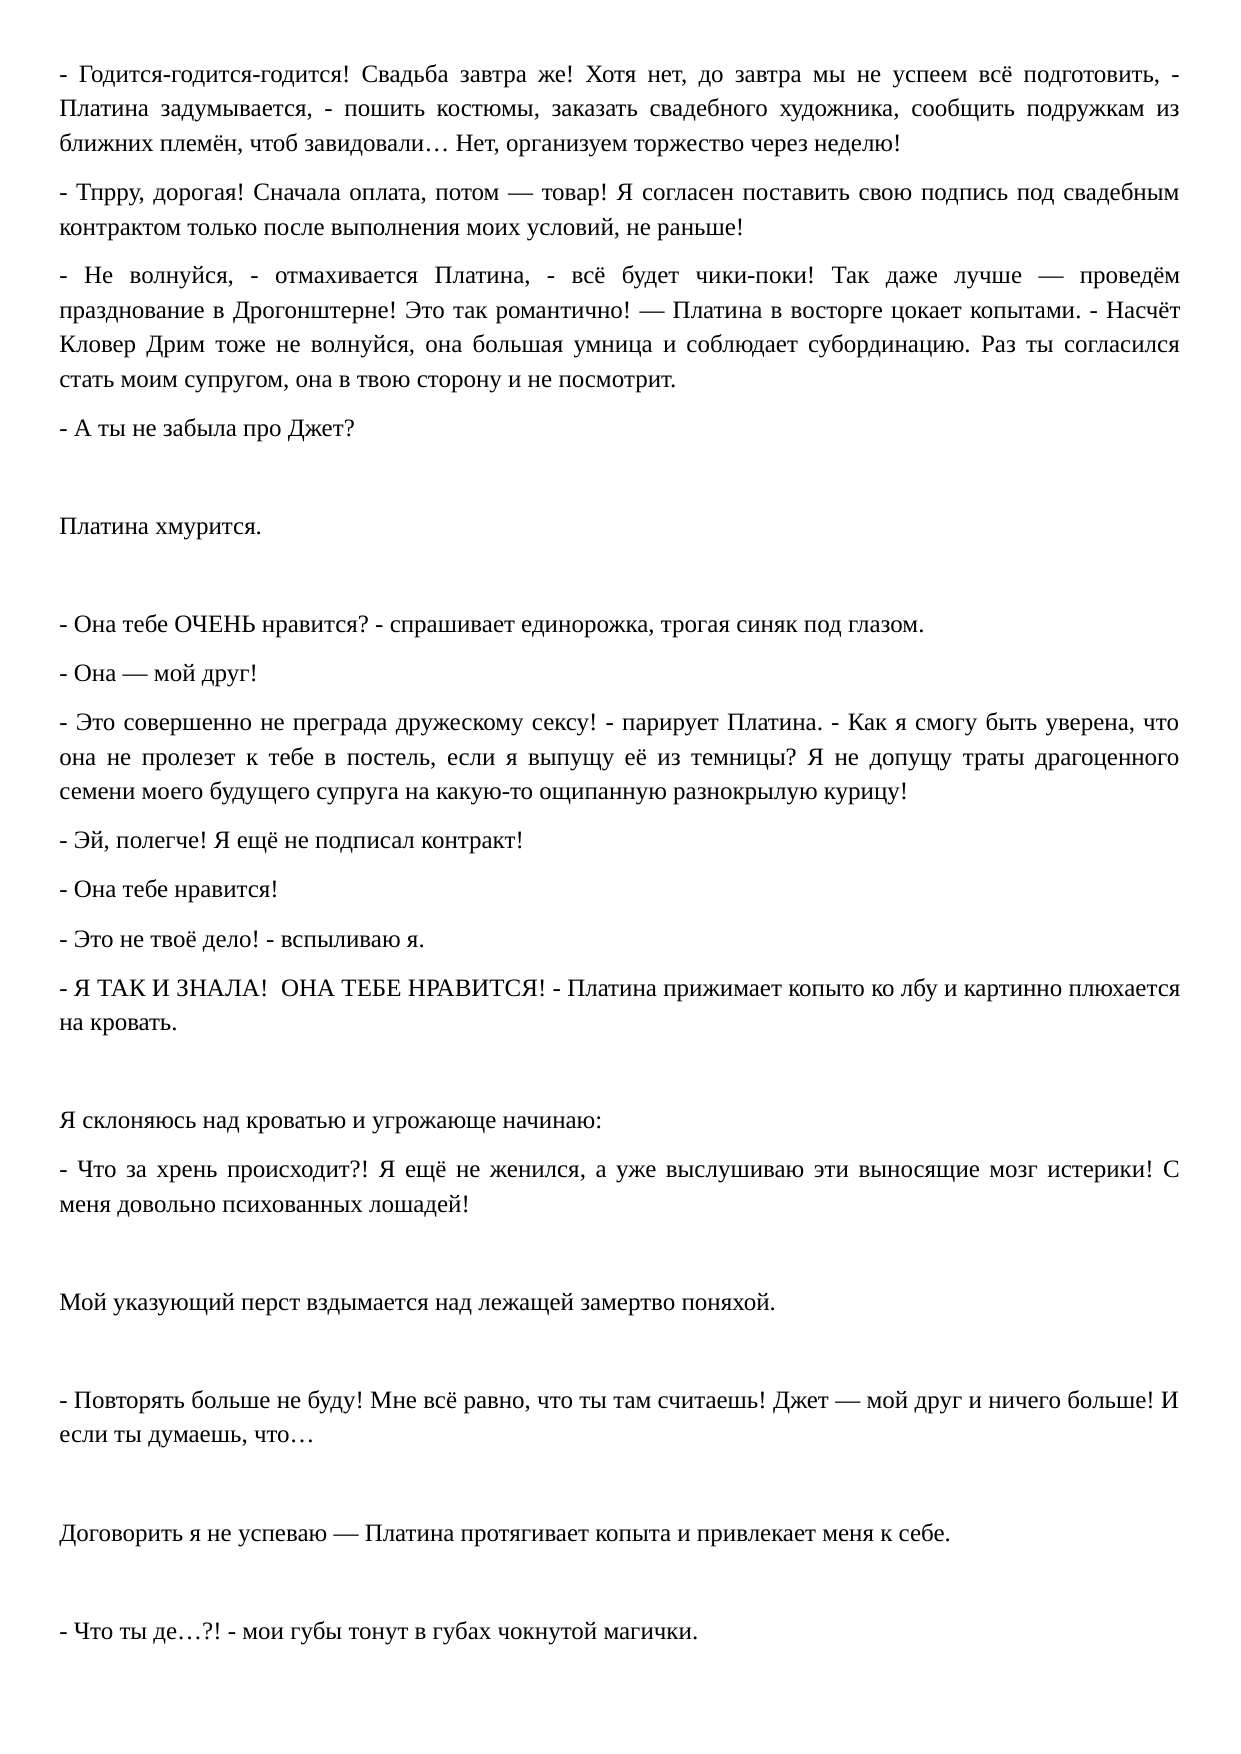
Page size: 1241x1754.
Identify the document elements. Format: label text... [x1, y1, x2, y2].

text - Это совершенно не преграда дружескому сексу! - парирует Платина. - Как я смогу быть уверена, что она не пролезет к тебе в постель, если я выпущу её из темницы? Я не допущу траты драгоценного семени моего будущего супруга на какую-то ощипанную разнокрылую курицу! [59, 707, 1181, 805]
text Платина хмурится. [59, 511, 1181, 540]
text - Не волнуйся, - отмахивается Платина, - всё будет чики-поки! Так даже лучше — проведём празднование в Дрогонштерне! Это так романтично! — Платина в восторге цокает копытами. - Насчёт Кловер Дрим тоже не волнуйся, она большая умница и соблюдает субординацию. Раз ты согласился стать моим супругом, она в твою сторону и не посмотрит. [59, 261, 1181, 393]
text - Годится-годится-годится! Свадьба завтра же! Хотя нет, до завтра мы не успеем всё подготовить, - Платина задумывается, - пошить костюмы, заказать свадебного художника, сообщить подружкам из ближних племён, чтоб завидовали… Нет, организуем торжество через неделю! [59, 59, 1181, 157]
text - Эй, полегче! Я ещё не подписал контракт! [59, 826, 1181, 854]
text - Она тебе нравится! [59, 874, 1181, 903]
text - Она тебе ОЧЕНЬ нравится? - cпрашивает единорожка, трогая синяк под глазом. [59, 609, 1181, 638]
text - А ты не забыла про Джет? [59, 413, 1181, 442]
text - Что за хрень происходит?! Я ещё не женился, а уже выслушиваю эти выносящие мозг истерики! С меня довольно психованных лошадей! [59, 1154, 1181, 1218]
text - Это не твоё дело! - вспыливаю я. [59, 924, 1181, 952]
text - Я ТАК И ЗНАЛА! ОНА ТЕБЕ НРАВИТСЯ! - Платина прижимает копыто ко лбу и картинно плюхается на кровать. [59, 973, 1181, 1036]
text - Что ты де…?! - мои губы тонут в губах чокнутой магички. [59, 1616, 1181, 1644]
text Мой указующий перст вздымается над лежащей замертво поняхой. [59, 1287, 1181, 1316]
text Я склоняюсь над кроватью и угрожающе начинаю: [59, 1105, 1181, 1134]
text Договорить я не успеваю — Платина протягивает копыта и привлекает меня к себе. [59, 1518, 1181, 1546]
text - Повторять больше не буду! Мне всё равно, что ты там считаешь! Джет — мой друг и ничего больше! И если ты думаешь, что… [59, 1385, 1181, 1448]
text - Она — мой друг! [59, 658, 1181, 687]
text - Тпрру, дорогая! Сначала оплата, потом — товар! Я согласен поставить свою подпись под свадебным контрактом только после выполнения моих условий, не раньше! [59, 177, 1181, 240]
